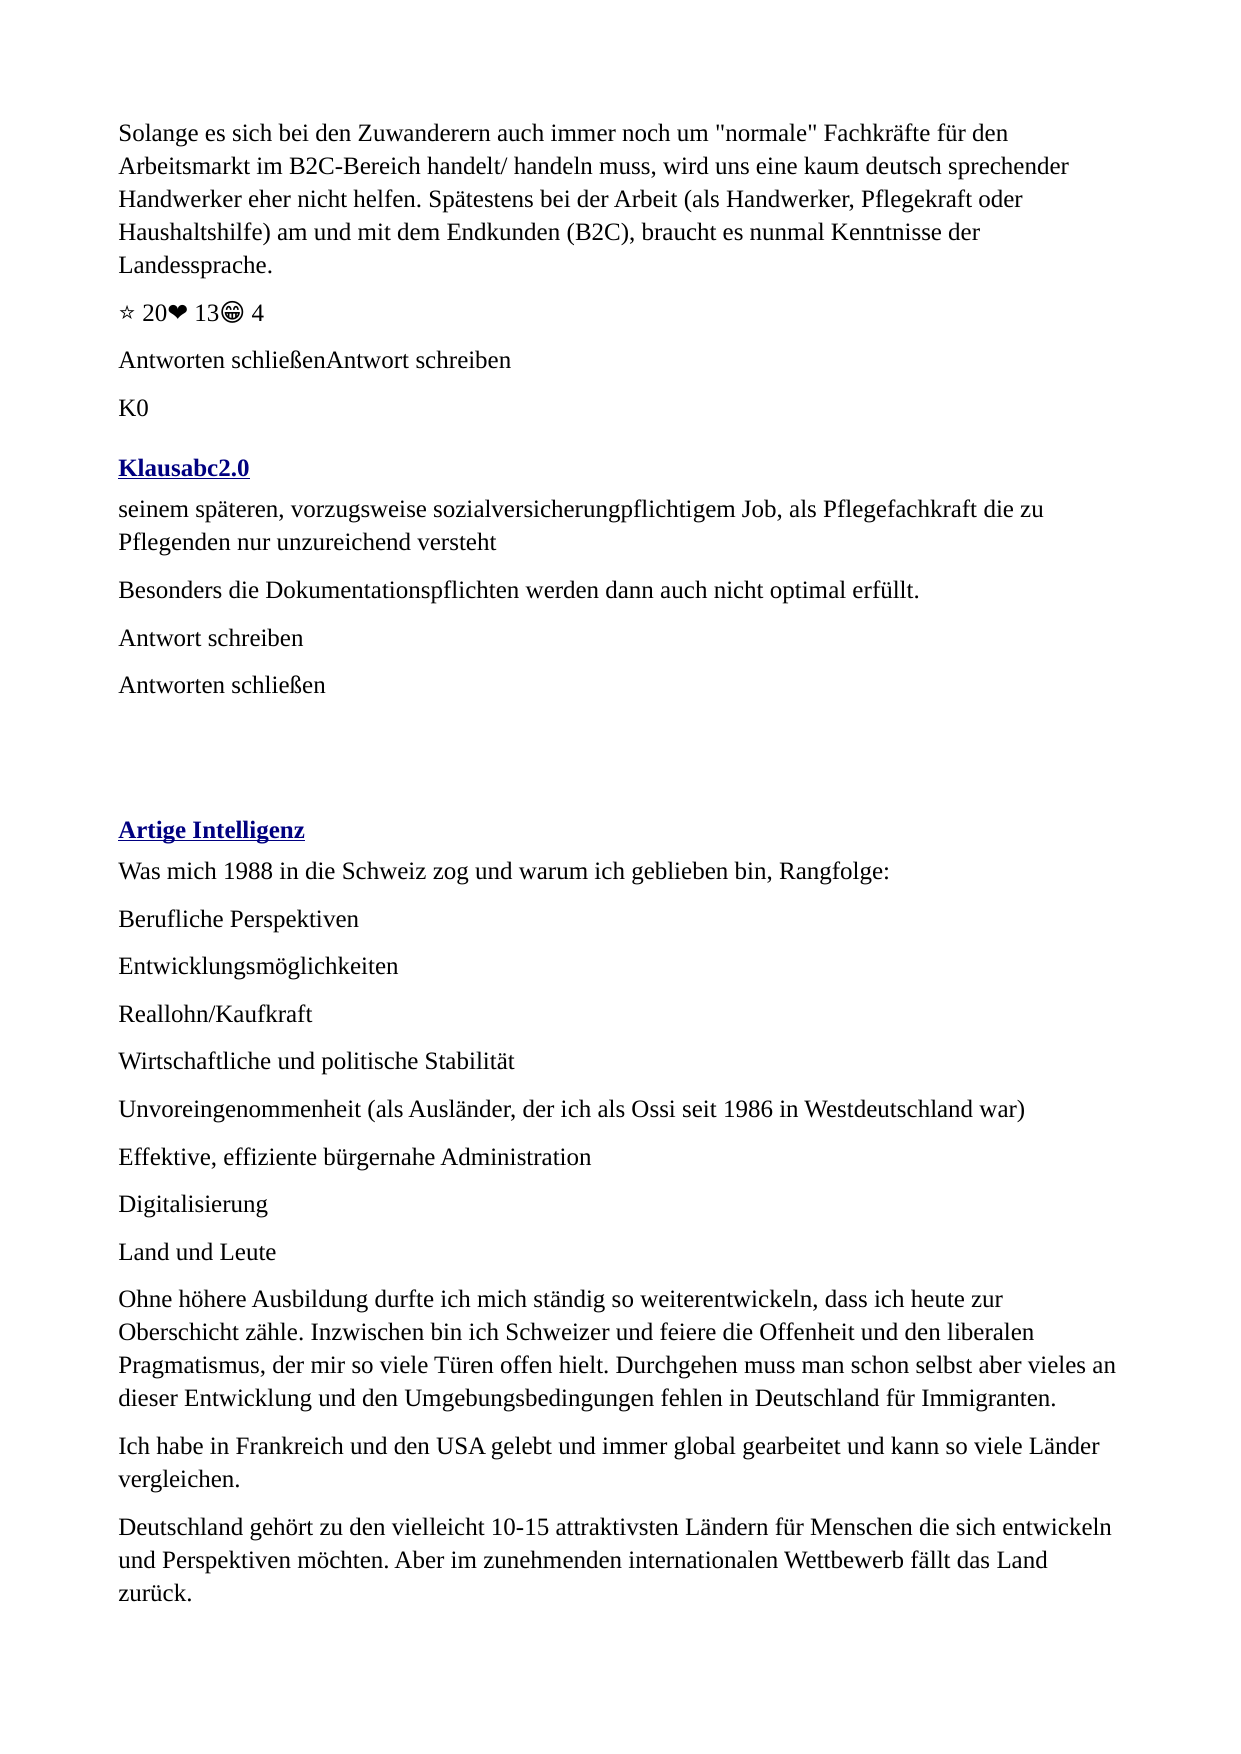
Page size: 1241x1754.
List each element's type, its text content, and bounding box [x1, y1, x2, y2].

text Antwort schreiben [118, 623, 1122, 651]
subtitle Klausabc2.0 [118, 453, 1122, 482]
text seinem späteren, vorzugsweise sozialversicherungpflichtigem Job, als Pflegefachkraft die zu Pflegenden nur unzureichend versteht [118, 494, 1122, 556]
text Land und Leute [118, 1237, 1122, 1266]
text Antworten schließenAntwort schreiben [118, 345, 1122, 374]
text Besonders die Dokumentationspflichten werden dann auch nicht optimal erfüllt. [118, 575, 1122, 604]
text K0 [118, 393, 1122, 422]
text Antworten schließen [118, 670, 1122, 699]
text Wirtschaftliche und politische Stabilität [118, 1046, 1122, 1075]
text Entwicklungsmöglichkeiten [118, 951, 1122, 980]
text Was mich 1988 in die Schweiz zog und warum ich geblieben bin, Rangfolge: [118, 856, 1122, 885]
text Berufliche Perspektiven [118, 904, 1122, 932]
text Ich habe in Frankreich und den USA gelebt und immer global gearbeitet und kann so viele Länder vergleichen. [118, 1431, 1122, 1493]
text Ohne höhere Ausbildung durfte ich mich ständig so weiterentwickeln, dass ich heute zur Oberschicht zähle. Inzwischen bin ich Schweizer und feiere die Offenheit und den liberalen Pragmatismus, der mir so viele Türen offen hielt. Durchgehen muss man schon selbst aber vieles an dieser Entwicklung und den Umgebungsbedingungen fehlen in Deutschland für Immigranten. [118, 1284, 1122, 1412]
text Digitalisierung [118, 1189, 1122, 1218]
text ⭐️ 20❤️ 13😁 4 [118, 298, 1122, 327]
text Reallohn/Kaufkraft [118, 999, 1122, 1028]
text Solange es sich bei den Zuwanderern auch immer noch um "normale" Fachkräfte für den Arbeitsmarkt im B2C-Bereich handelt/ handeln muss, wird uns eine kaum deutsch sprechender Handwerker eher nicht helfen. Spätestens bei der Arbeit (als Handwerker, Pflegekraft oder Haushaltshilfe) am und mit dem Endkunden (B2C), braucht es nunmal Kenntnisse der Landessprache. [118, 118, 1122, 279]
text Deutschland gehört zu den vielleicht 10-15 attraktivsten Ländern für Menschen die sich entwickeln und Perspektiven möchten. Aber im zunehmenden internationalen Wettbewerb fällt das Land zurück. [118, 1512, 1122, 1607]
subtitle Artige Intelligenz [118, 815, 1122, 843]
text Effektive, effiziente bürgernahe Administration [118, 1142, 1122, 1170]
text Unvoreingenommenheit (als Ausländer, der ich als Ossi seit 1986 in Westdeutschland war) [118, 1094, 1122, 1123]
